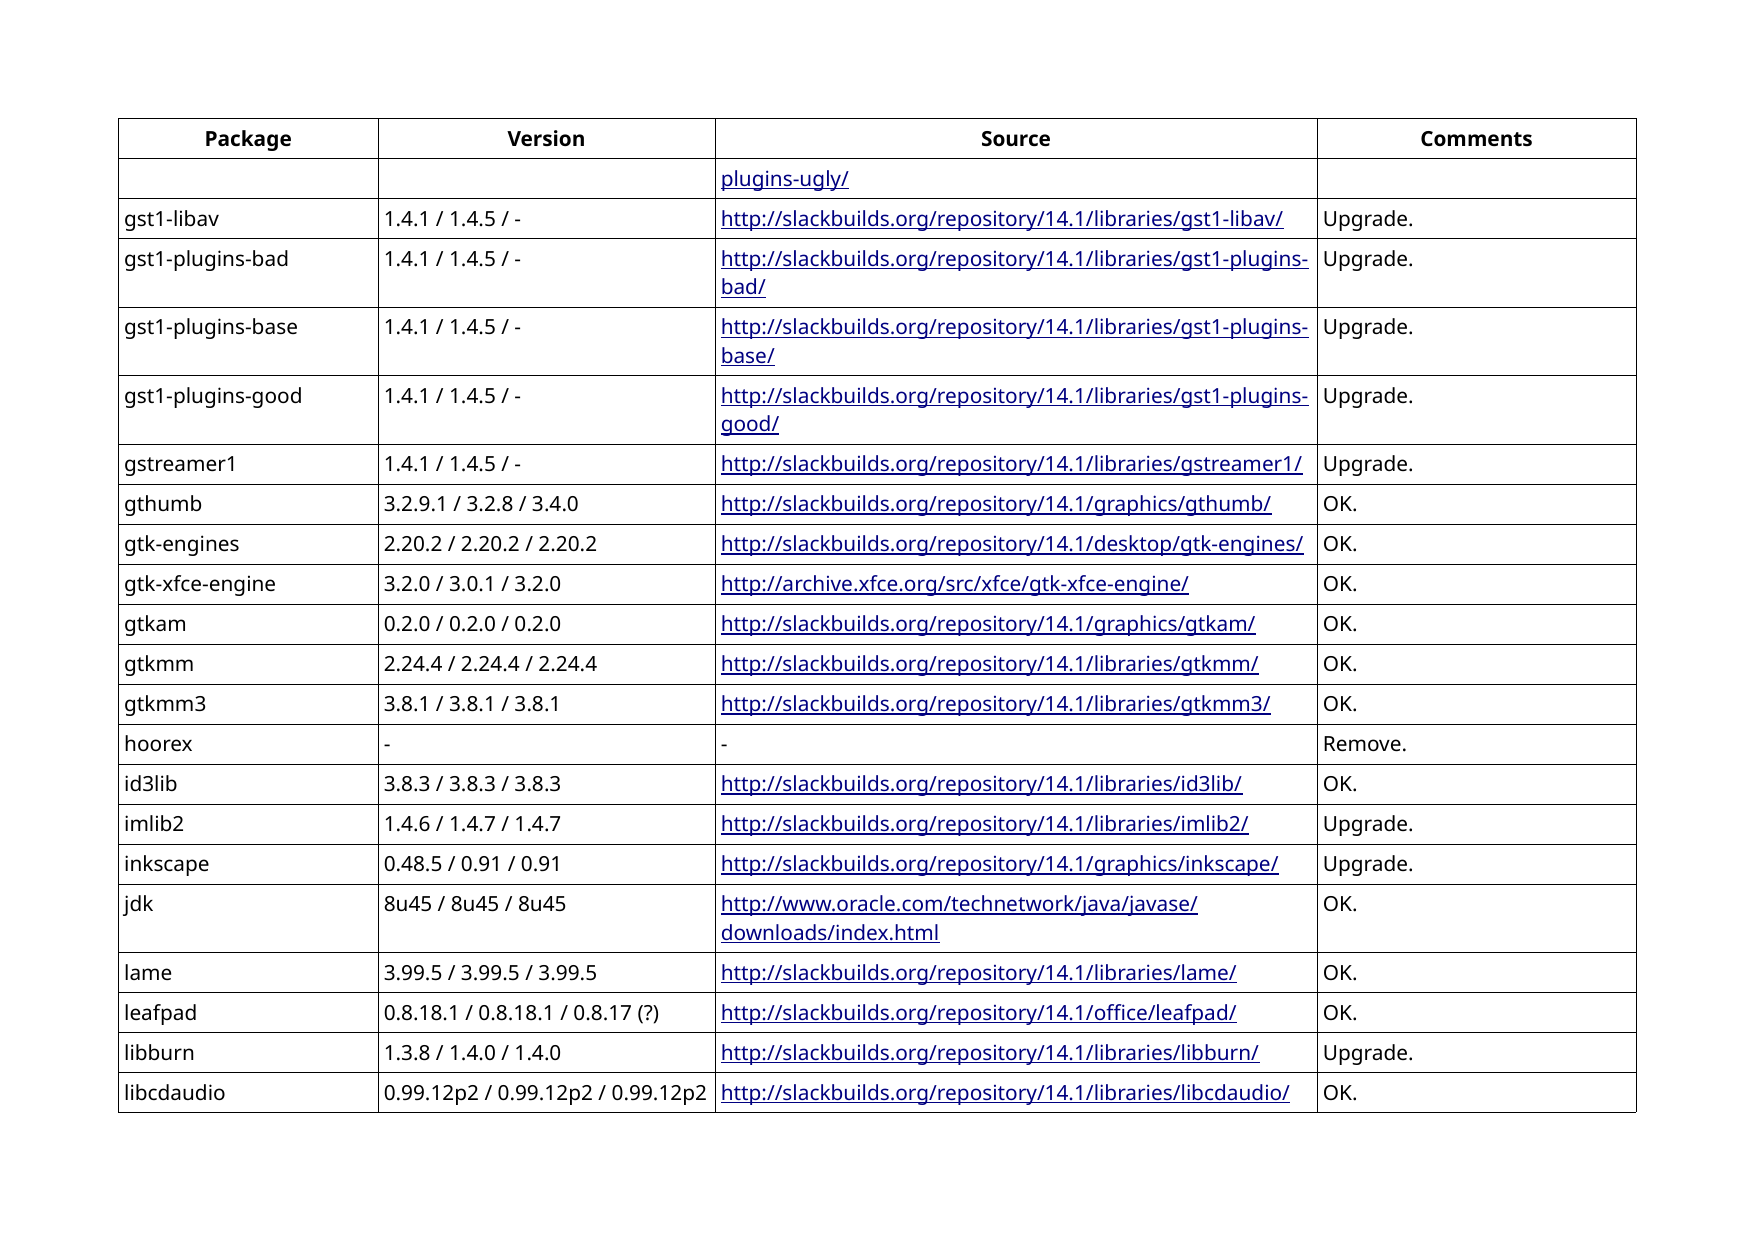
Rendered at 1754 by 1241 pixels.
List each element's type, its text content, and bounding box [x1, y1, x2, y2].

table_cell 3.8.3 / 3.8.3 / 3.8.3 [379, 765, 715, 803]
table_cell http://www.oracle.com/technetwork/java/javase/downloads/index.html [716, 885, 1317, 952]
table_cell gtkam [119, 605, 378, 643]
table_cell gthumb [119, 485, 378, 523]
table_cell [1318, 159, 1636, 198]
table_cell 1.4.6 / 1.4.7 / 1.4.7 [379, 805, 715, 843]
table_header Package [119, 119, 378, 158]
table_cell http://slackbuilds.org/repository/14.1/libraries/id3lib/ [716, 765, 1317, 803]
table_cell http://slackbuilds.org/repository/14.1/libraries/libcdaudio/ [716, 1073, 1317, 1112]
table_cell [379, 159, 715, 198]
table_cell libcdaudio [119, 1073, 378, 1112]
table_cell OK. [1318, 605, 1636, 643]
table_cell OK. [1318, 685, 1636, 723]
table_cell hoorex [119, 725, 378, 763]
table_cell OK. [1318, 485, 1636, 523]
table_cell imlib2 [119, 805, 378, 843]
table_cell 2.24.4 / 2.24.4 / 2.24.4 [379, 645, 715, 683]
table_cell lame [119, 953, 378, 992]
table_cell Upgrade. [1318, 199, 1636, 238]
table_cell 0.48.5 / 0.91 / 0.91 [379, 845, 715, 883]
table_cell http://slackbuilds.org/repository/14.1/libraries/imlib2/ [716, 805, 1317, 843]
table_cell http://slackbuilds.org/repository/14.1/libraries/gtkmm/ [716, 645, 1317, 683]
table_cell Remove. [1318, 725, 1636, 763]
table_cell http://slackbuilds.org/repository/14.1/libraries/gtkmm3/ [716, 685, 1317, 723]
table_cell - [379, 725, 715, 763]
table_cell gst1-plugins-good [119, 376, 378, 443]
table_cell gtk-engines [119, 525, 378, 563]
table_cell OK. [1318, 885, 1636, 952]
table_cell libburn [119, 1033, 378, 1072]
table_cell Upgrade. [1318, 376, 1636, 443]
table_cell 0.8.18.1 / 0.8.18.1 / 0.8.17 (?) [379, 993, 715, 1032]
table_cell gst1-plugins-bad [119, 239, 378, 307]
table_cell id3lib [119, 765, 378, 803]
table_cell http://slackbuilds.org/repository/14.1/libraries/gst1-plugins-base/ [716, 308, 1317, 375]
table_cell http://slackbuilds.org/repository/14.1/office/leafpad/ [716, 993, 1317, 1032]
table_cell gstreamer1 [119, 445, 378, 483]
table_header Version [379, 119, 715, 158]
table_header Comments [1318, 119, 1636, 158]
table_cell - [716, 725, 1317, 763]
table_cell http://slackbuilds.org/repository/14.1/graphics/inkscape/ [716, 845, 1317, 883]
table_header Source [716, 119, 1317, 158]
table_cell 1.4.1 / 1.4.5 / - [379, 239, 715, 307]
table_cell 3.99.5 / 3.99.5 / 3.99.5 [379, 953, 715, 992]
table_cell gst1-plugins-base [119, 308, 378, 375]
table_cell OK. [1318, 993, 1636, 1032]
table_cell 3.8.1 / 3.8.1 / 3.8.1 [379, 685, 715, 723]
table_cell 1.4.1 / 1.4.5 / - [379, 199, 715, 238]
table_cell OK. [1318, 953, 1636, 992]
table_cell inkscape [119, 845, 378, 883]
table_cell plugins-ugly/ [716, 159, 1317, 198]
table_cell http://slackbuilds.org/repository/14.1/desktop/gtk-engines/ [716, 525, 1317, 563]
table_cell 2.20.2 / 2.20.2 / 2.20.2 [379, 525, 715, 563]
table_cell 0.99.12p2 / 0.99.12p2 / 0.99.12p2 [379, 1073, 715, 1112]
table_cell OK. [1318, 645, 1636, 683]
table_cell http://slackbuilds.org/repository/14.1/libraries/gst1-plugins-bad/ [716, 239, 1317, 307]
table_cell Upgrade. [1318, 1033, 1636, 1072]
table_cell Upgrade. [1318, 845, 1636, 883]
table_cell leafpad [119, 993, 378, 1032]
table_cell OK. [1318, 1073, 1636, 1112]
table_cell gtkmm3 [119, 685, 378, 723]
table_cell http://slackbuilds.org/repository/14.1/libraries/gst1-plugins-good/ [716, 376, 1317, 443]
table_cell OK. [1318, 565, 1636, 603]
table_cell Upgrade. [1318, 239, 1636, 307]
table_cell 8u45 / 8u45 / 8u45 [379, 885, 715, 952]
table_cell http://slackbuilds.org/repository/14.1/graphics/gthumb/ [716, 485, 1317, 523]
table_cell [119, 159, 378, 198]
table_cell http://slackbuilds.org/repository/14.1/libraries/lame/ [716, 953, 1317, 992]
table_cell Upgrade. [1318, 805, 1636, 843]
table_cell http://slackbuilds.org/repository/14.1/graphics/gtkam/ [716, 605, 1317, 643]
table_cell OK. [1318, 765, 1636, 803]
table_cell 3.2.0 / 3.0.1 / 3.2.0 [379, 565, 715, 603]
table_cell http://slackbuilds.org/repository/14.1/libraries/gst1-libav/ [716, 199, 1317, 238]
table_cell http://archive.xfce.org/src/xfce/gtk-xfce-engine/ [716, 565, 1317, 603]
table_cell http://slackbuilds.org/repository/14.1/libraries/libburn/ [716, 1033, 1317, 1072]
table_cell OK. [1318, 525, 1636, 563]
table_cell 1.4.1 / 1.4.5 / - [379, 445, 715, 483]
table_cell gtk-xfce-engine [119, 565, 378, 603]
table_cell Upgrade. [1318, 445, 1636, 483]
table_cell gtkmm [119, 645, 378, 683]
table_cell gst1-libav [119, 199, 378, 238]
table_cell 3.2.9.1 / 3.2.8 / 3.4.0 [379, 485, 715, 523]
table_cell 1.3.8 / 1.4.0 / 1.4.0 [379, 1033, 715, 1072]
table_cell 1.4.1 / 1.4.5 / - [379, 308, 715, 375]
table_cell Upgrade. [1318, 308, 1636, 375]
table_cell 1.4.1 / 1.4.5 / - [379, 376, 715, 443]
table_cell jdk [119, 885, 378, 952]
table_cell 0.2.0 / 0.2.0 / 0.2.0 [379, 605, 715, 643]
table_cell http://slackbuilds.org/repository/14.1/libraries/gstreamer1/ [716, 445, 1317, 483]
